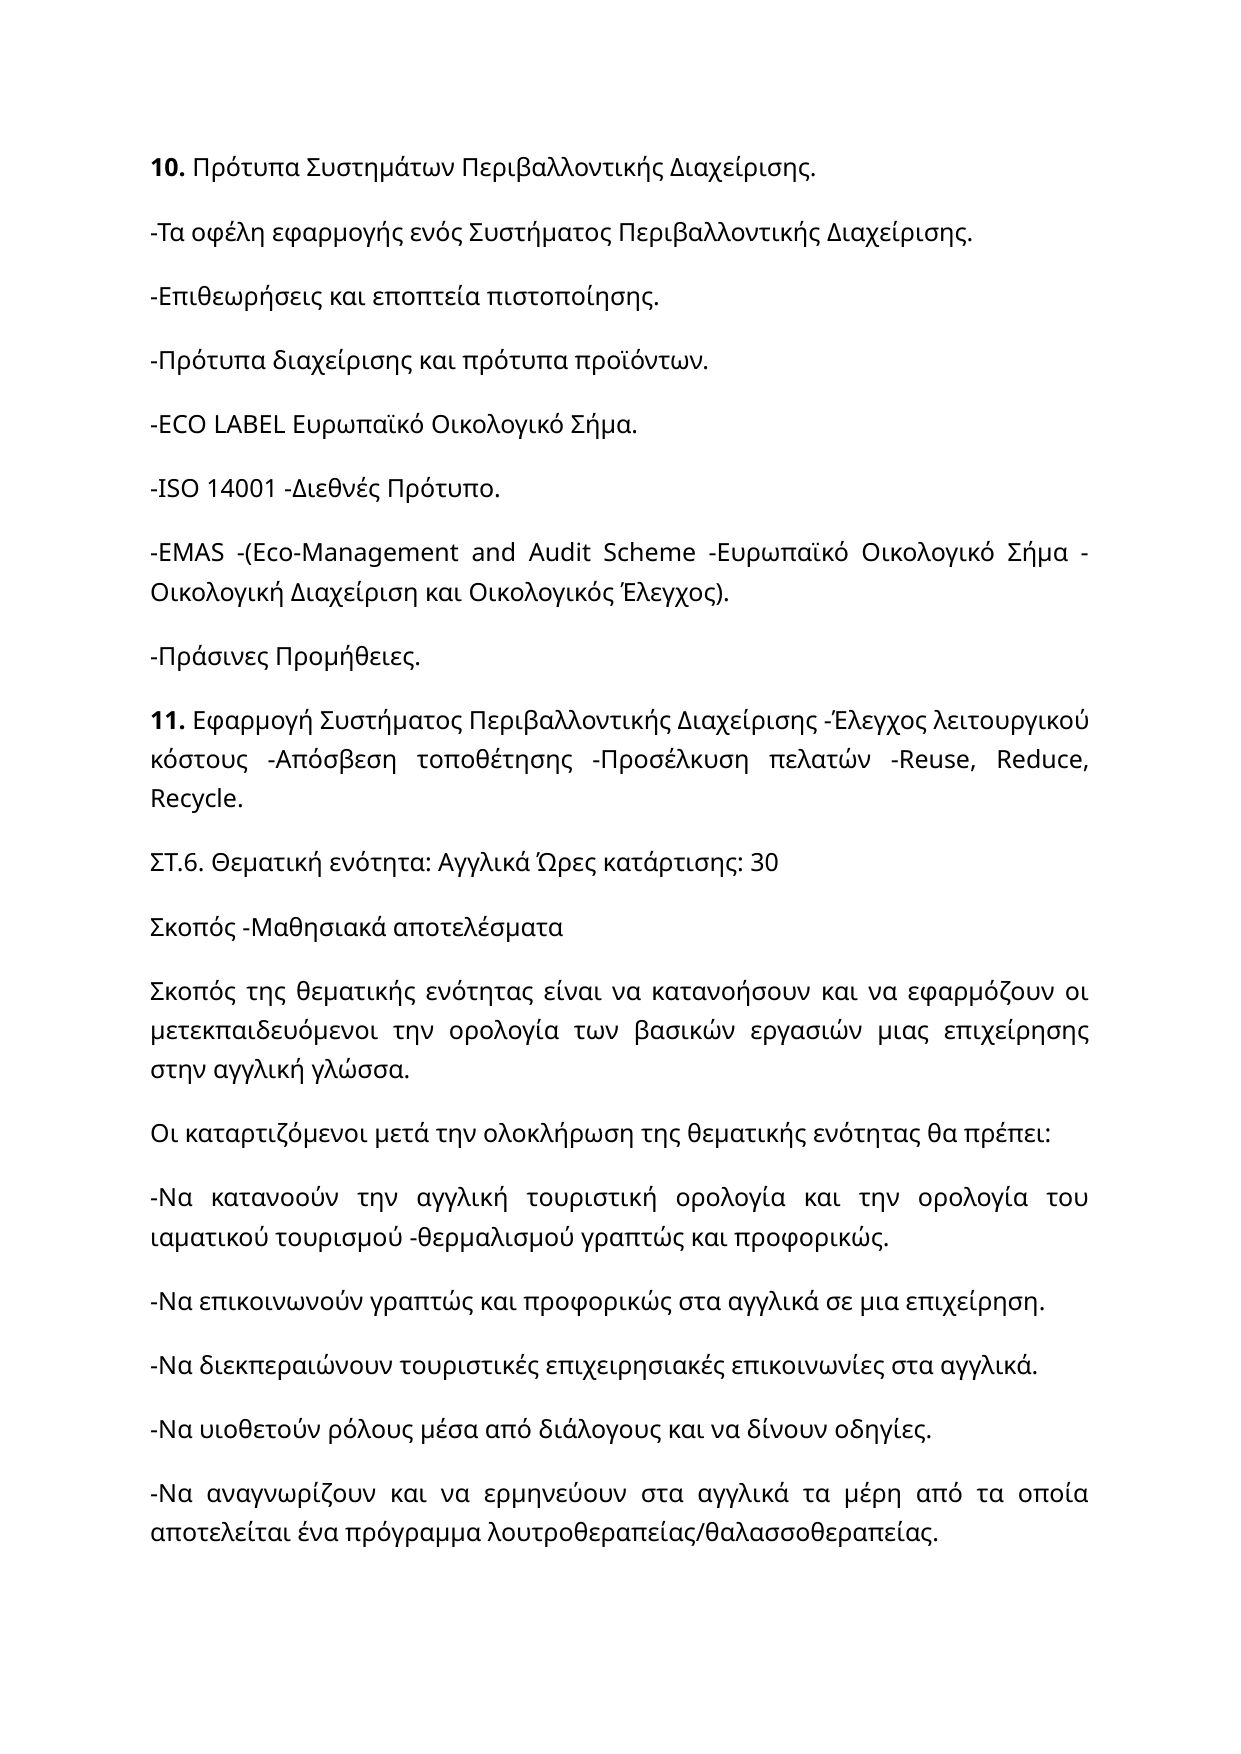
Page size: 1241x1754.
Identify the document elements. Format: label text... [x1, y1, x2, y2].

text ΣΤ.6. Θεματική ενότητα: Αγγλικά Ώρες κατάρτισης: 30 [150, 845, 1090, 879]
text Οι καταρτιζόμενοι μετά την ολοκλήρωση της θεματικής ενότητας θα πρέπει: [150, 1116, 1090, 1150]
text -EMAS -(Eco-Management and Audit Scheme -Ευρωπαϊκό Οικολογικό Σήμα -Οικολογική Διαχείριση και Οικολογικός Έλεγχος). [150, 535, 1090, 608]
text -Τα οφέλη εφαρμογής ενός Συστήματος Περιβαλλοντικής Διαχείρισης. [150, 214, 1090, 248]
text -Επιθεωρήσεις και εποπτεία πιστοποίησης. [150, 278, 1090, 312]
text Σκοπός -Μαθησιακά αποτελέσματα [150, 909, 1090, 943]
text -Να υιοθετούν ρόλους μέσα από διάλογους και να δίνουν οδηγίες. [150, 1412, 1090, 1446]
text -Να αναγνωρίζουν και να ερμηνεύουν στα αγγλικά τα μέρη από τα οποία αποτελείται ένα πρόγραμμα λουτροθεραπείας/θαλασσοθεραπείας. [150, 1476, 1090, 1549]
text Σκοπός της θεματικής ενότητας είναι να κατανοήσουν και να εφαρμόζουν οι μετεκπαιδευόμενοι την ορολογία των βασικών εργασιών μιας επιχείρησης στην αγγλική γλώσσα. [150, 973, 1090, 1086]
text -ISO 14001 -Διεθνές Πρότυπο. [150, 471, 1090, 505]
text -Πράσινες Προμήθειες. [150, 638, 1090, 672]
text 11. Εφαρμογή Συστήματος Περιβαλλοντικής Διαχείρισης -Έλεγχος λειτουργικού κόστους -Απόσβεση τοποθέτησης -Προσέλκυση πελατών -Reuse, Reduce, Recycle. [150, 702, 1090, 815]
text -ECO LABEL Ευρωπαϊκό Οικολογικό Σήμα. [150, 407, 1090, 441]
text -Να διεκπεραιώνουν τουριστικές επιχειρησιακές επικοινωνίες στα αγγλικά. [150, 1347, 1090, 1382]
text 10. Πρότυπα Συστημάτων Περιβαλλοντικής Διαχείρισης. [150, 150, 1090, 184]
text -Να κατανοούν την αγγλική τουριστική ορολογία και την ορολογία του ιαματικού τουρισμού -θερμαλισμού γραπτώς και προφορικώς. [150, 1180, 1090, 1253]
text -Πρότυπα διαχείρισης και πρότυπα προϊόντων. [150, 342, 1090, 377]
text -Να επικοινωνούν γραπτώς και προφορικώς στα αγγλικά σε μια επιχείρηση. [150, 1283, 1090, 1317]
